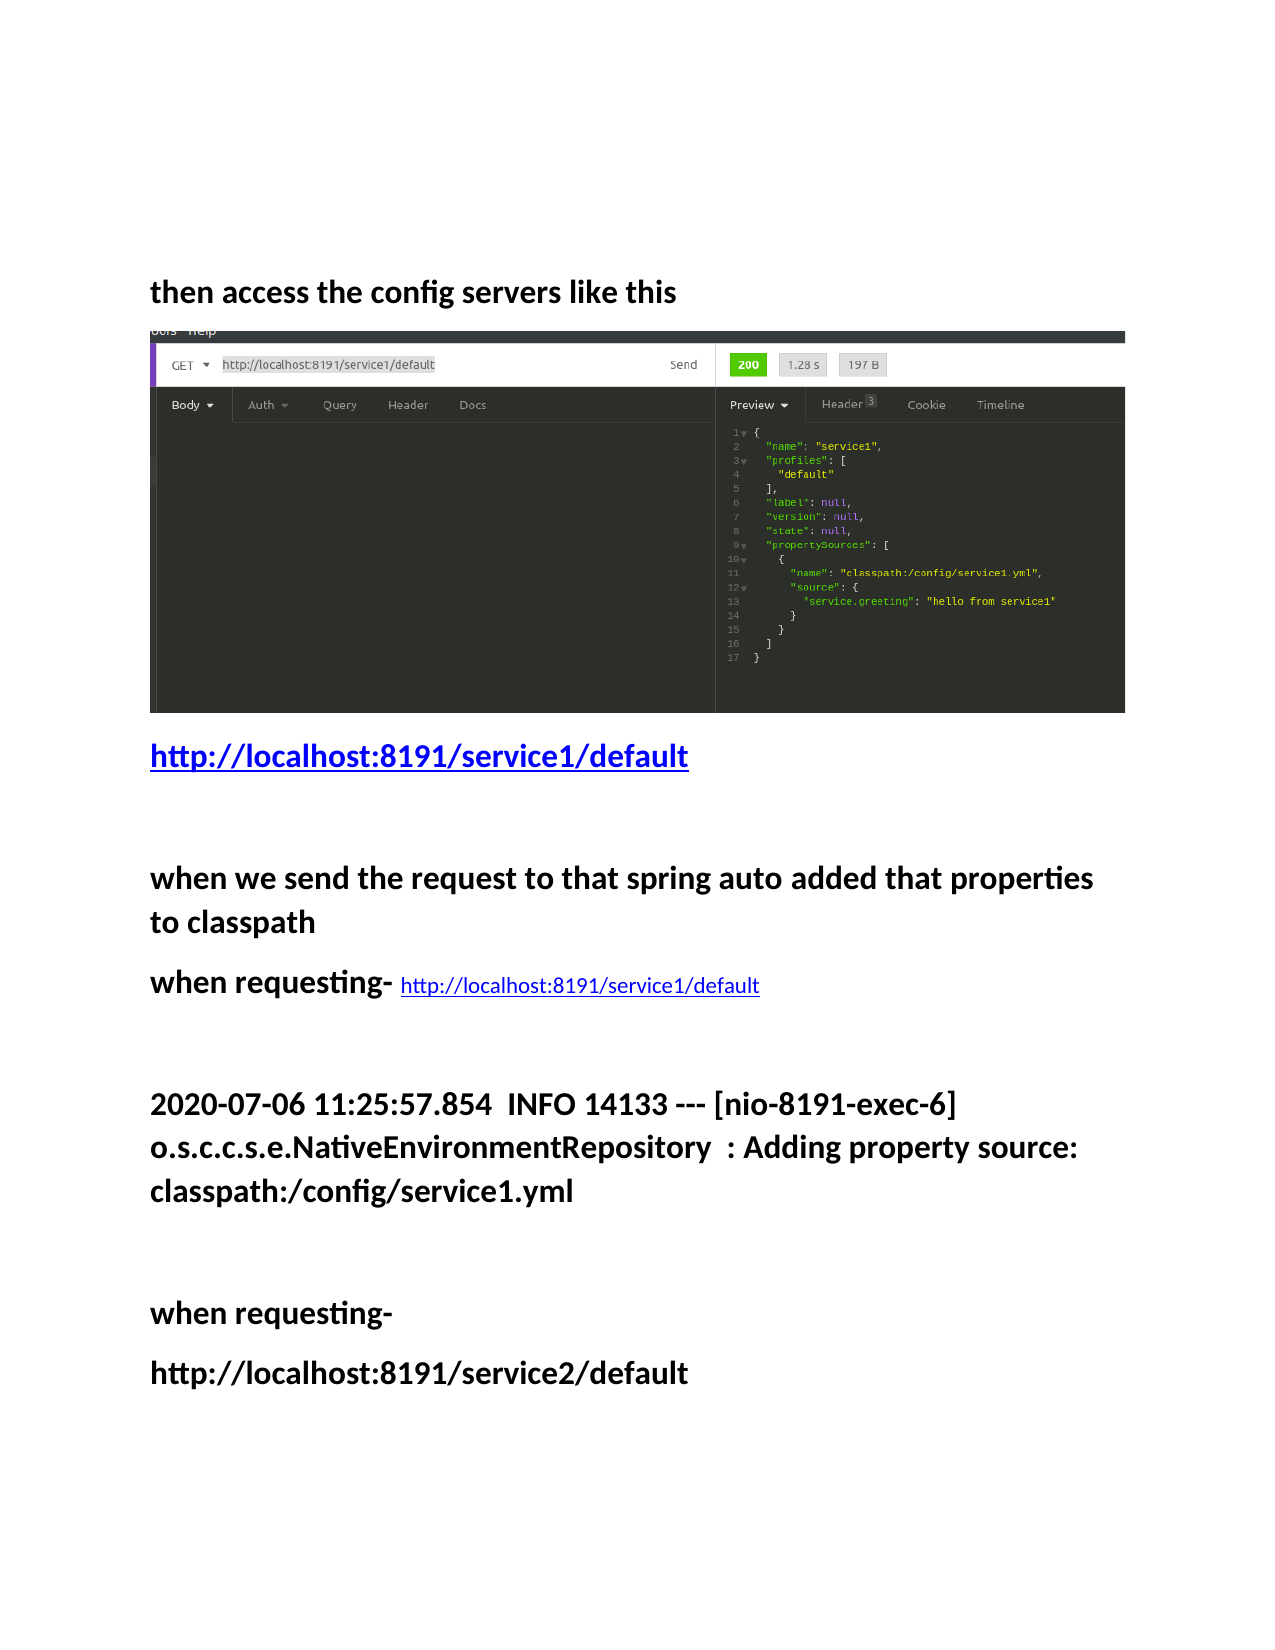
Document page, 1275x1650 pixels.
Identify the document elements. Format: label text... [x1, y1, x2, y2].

text when we send the request to that spring auto added that properties to classpath [150, 857, 1125, 941]
text then access the config servers like this [150, 271, 1125, 312]
text http://localhost:8191/service1/default [150, 713, 1125, 776]
text 2020-07-06 11:25:57.854 INFO 14133 --- [nio-8191-exec-6] o.s.c.c.s.e.NativeEnvironmentRepository : Adding property source: classpath:/config/service1.yml [150, 1082, 1125, 1211]
picture [150, 331, 1125, 713]
text http://localhost:8191/service2/default [150, 1352, 1125, 1393]
text when requesting- http://localhost:8191/service1/default [150, 961, 1125, 1002]
text when requesting- [150, 1292, 1125, 1332]
